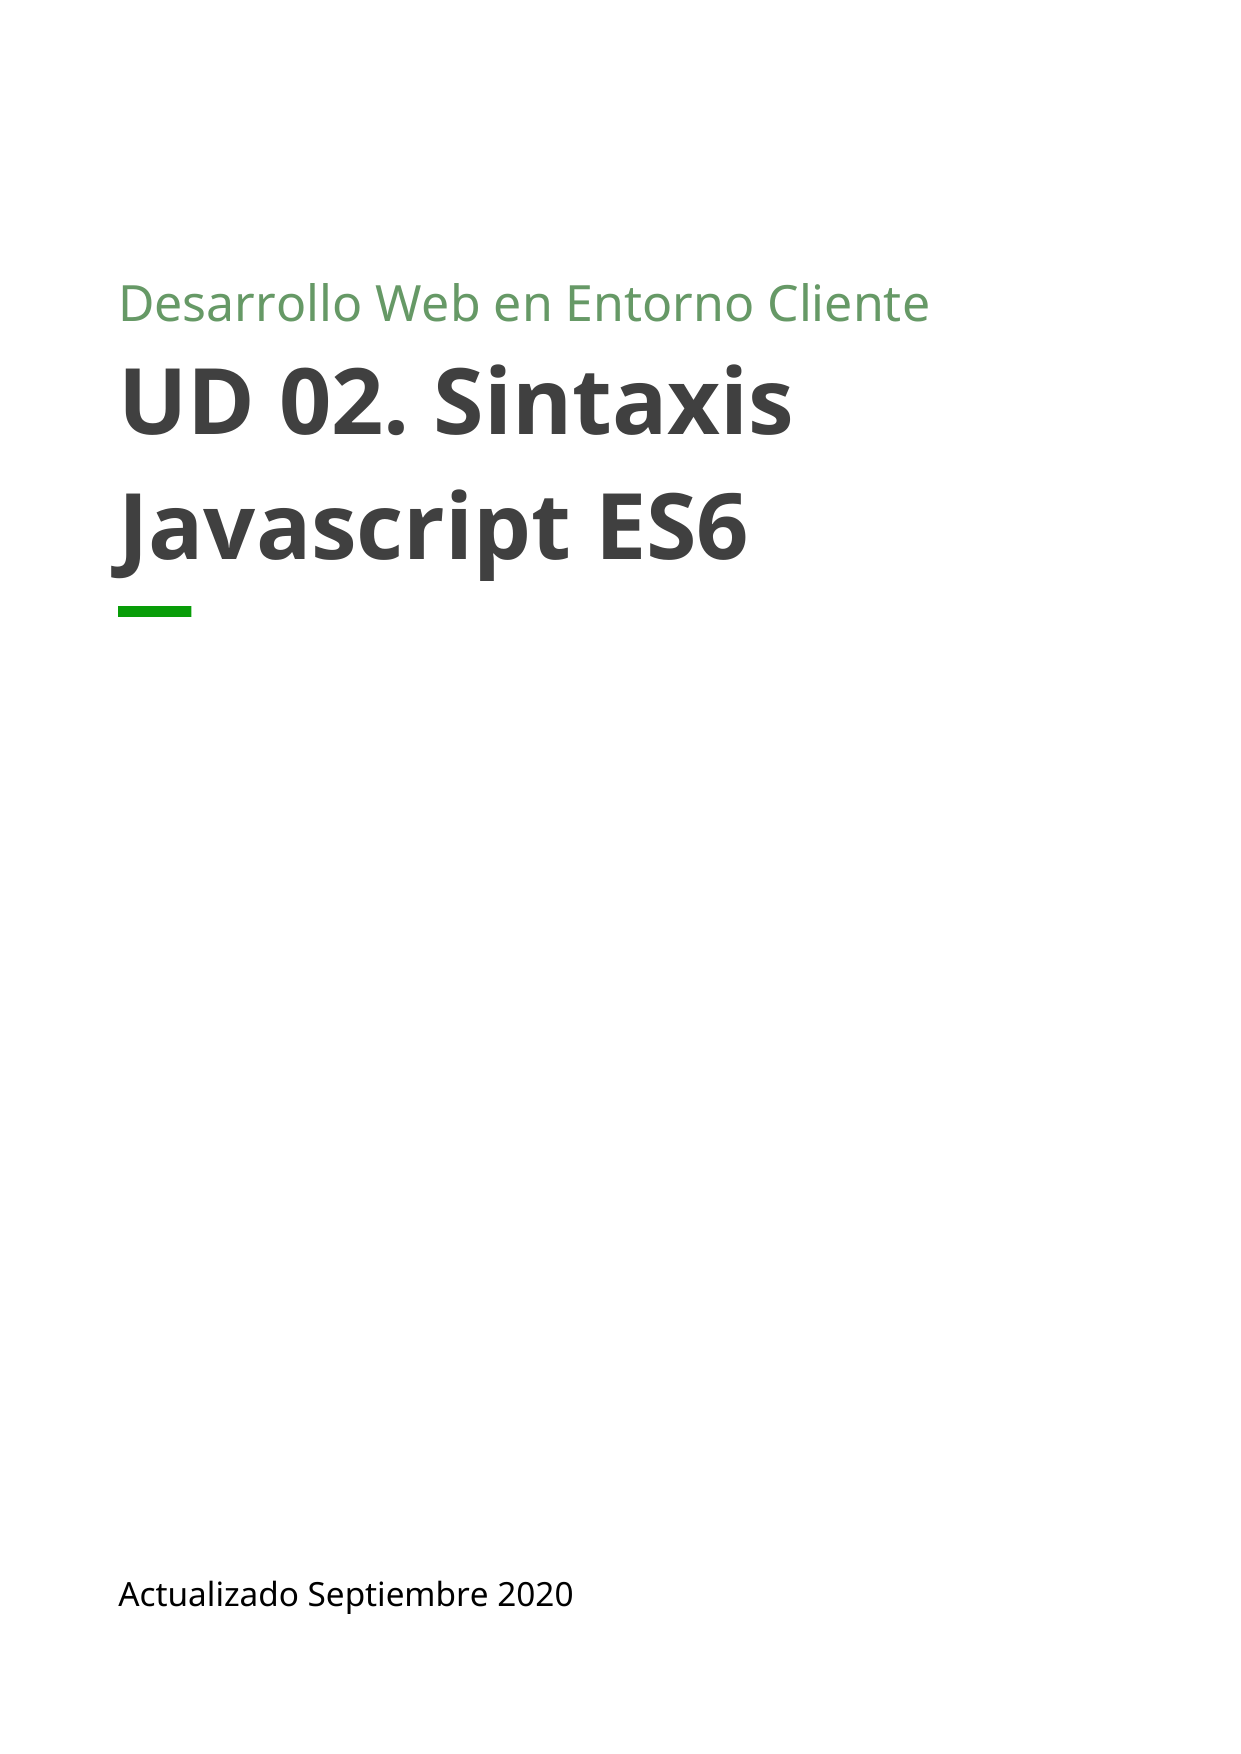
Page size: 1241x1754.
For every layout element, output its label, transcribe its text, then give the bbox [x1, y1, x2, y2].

title Desarrollo Web en Entorno Cliente UD 02. Sintaxis Javascript ES6 [118, 268, 1122, 586]
text Actualizado Septiembre 2020 [118, 1571, 1122, 1616]
picture [118, 606, 192, 617]
